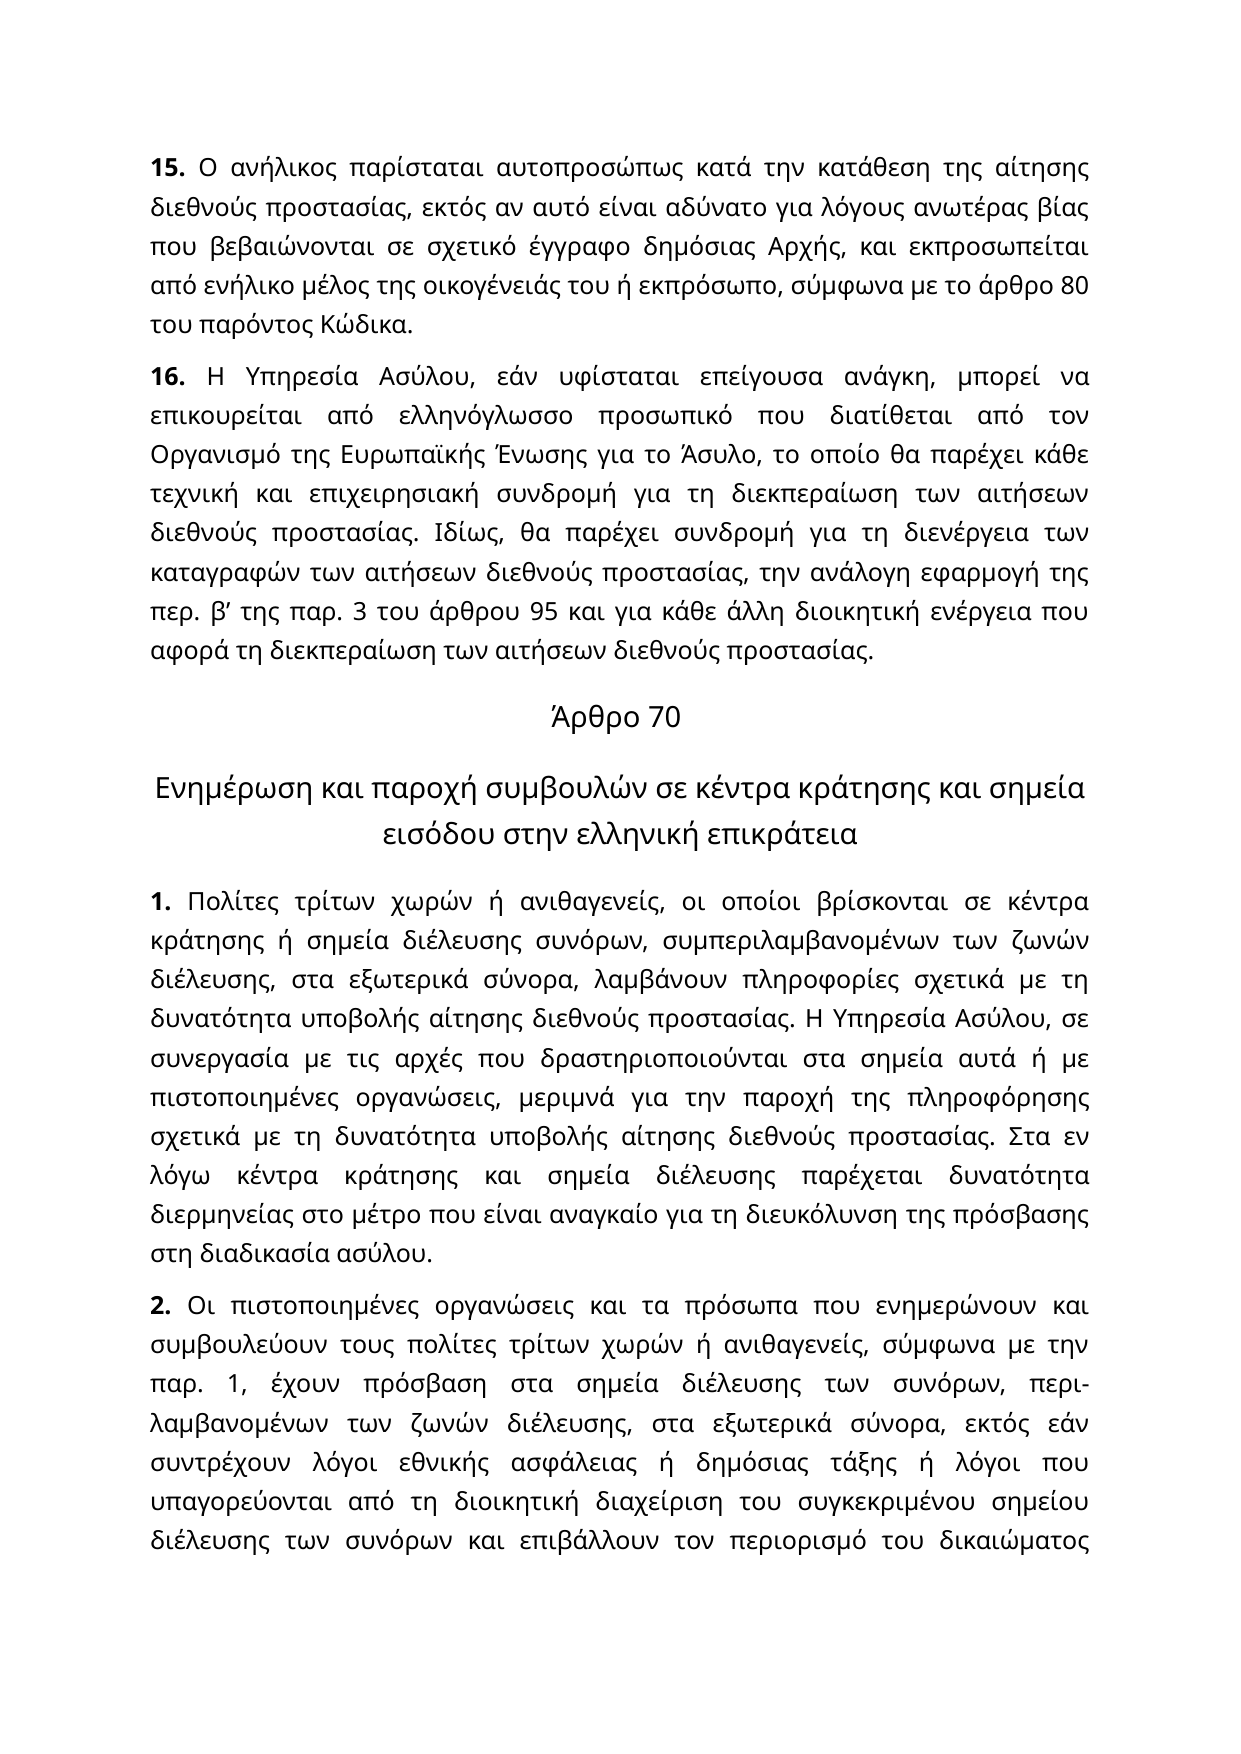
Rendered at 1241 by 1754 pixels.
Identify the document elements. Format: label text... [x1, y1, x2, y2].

text 15. Ο ανήλικος παρίσταται αυτοπροσώπως κατά την κατάθεση της αίτησης διεθνούς προστασίας, εκτός αν αυτό είναι αδύνατο για λόγους ανωτέρας βίας που βεβαιώνονται σε σχετικό έγγραφο δημόσιας Αρχής, και εκπροσωπείται από ενήλικο μέλος της οικογένειάς του ή εκπρόσωπο, σύμφωνα με το άρθρο 80 του παρόντος Κώδικα. [150, 150, 1090, 341]
subtitle Άρθρο 70 [150, 697, 1090, 736]
text 2. Οι πιστοποιημένες οργανώσεις και τα πρόσωπα που ενημερώνουν και συμβουλεύουν τους πολίτες τρίτων χωρών ή ανιθαγενείς, σύμφωνα με την παρ. 1, έχουν πρόσβαση στα σημεία διέλευσης των συνόρων, περι- λαμβανομένων των ζωνών διέλευσης, στα εξωτερικά σύνορα, εκτός εάν συντρέχουν λόγοι εθνικής ασφάλειας ή δημόσιας τάξης ή λόγοι που υπαγορεύονται από τη διοικητική διαχείριση του συγκεκριμένου σημείου διέλευσης των συνόρων και επιβάλλουν τον περιορισμό του δικαιώματος [150, 1288, 1090, 1557]
text 16. Η Υπηρεσία Ασύλου, εάν υφίσταται επείγουσα ανάγκη, μπορεί να επικουρείται από ελληνόγλωσσο προσωπικό που διατίθεται από τον Οργανισμό της Ευρωπαϊκής Ένωσης για το Άσυλο, το οποίο θα παρέχει κάθε τεχνική και επιχειρησιακή συνδρομή για τη διεκπεραίωση των αιτήσεων διεθνούς προστασίας. Ιδίως, θα παρέχει συνδρομή για τη διενέργεια των καταγραφών των αιτήσεων διεθνούς προστασίας, την ανάλογη εφαρμογή της περ. β’ της παρ. 3 του άρθρου 95 και για κάθε άλλη διοικητική ενέργεια που αφορά τη διεκπεραίωση των αιτήσεων διεθνούς προστασίας. [150, 358, 1090, 667]
text 1. Πολίτες τρίτων χωρών ή ανιθαγενείς, οι οποίοι βρίσκονται σε κέντρα κράτησης ή σημεία διέλευσης συνόρων, συμπεριλαμβανομένων των ζωνών διέλευσης, στα εξωτερικά σύνορα, λαμβάνουν πληροφορίες σχετικά με τη δυνατότητα υποβολής αίτησης διεθνούς προστασίας. Η Υπηρεσία Ασύλου, σε συνεργασία με τις αρχές που δραστηριοποιούνται στα σημεία αυτά ή με πιστοποιημένες οργανώσεις, μεριμνά για την παροχή της πληροφόρησης σχετικά με τη δυνατότητα υποβολής αίτησης διεθνούς προστασίας. Στα εν λόγω κέντρα κράτησης και σημεία διέλευσης παρέχεται δυνατότητα διερμηνείας στο μέτρο που είναι αναγκαίο για τη διευκόλυνση της πρόσβασης στη διαδικασία ασύλου. [150, 883, 1090, 1270]
subtitle Ενημέρωση και παροχή συμβουλών σε κέντρα κράτησης και σημεία εισόδου στην ελληνική επικράτεια [150, 767, 1090, 853]
